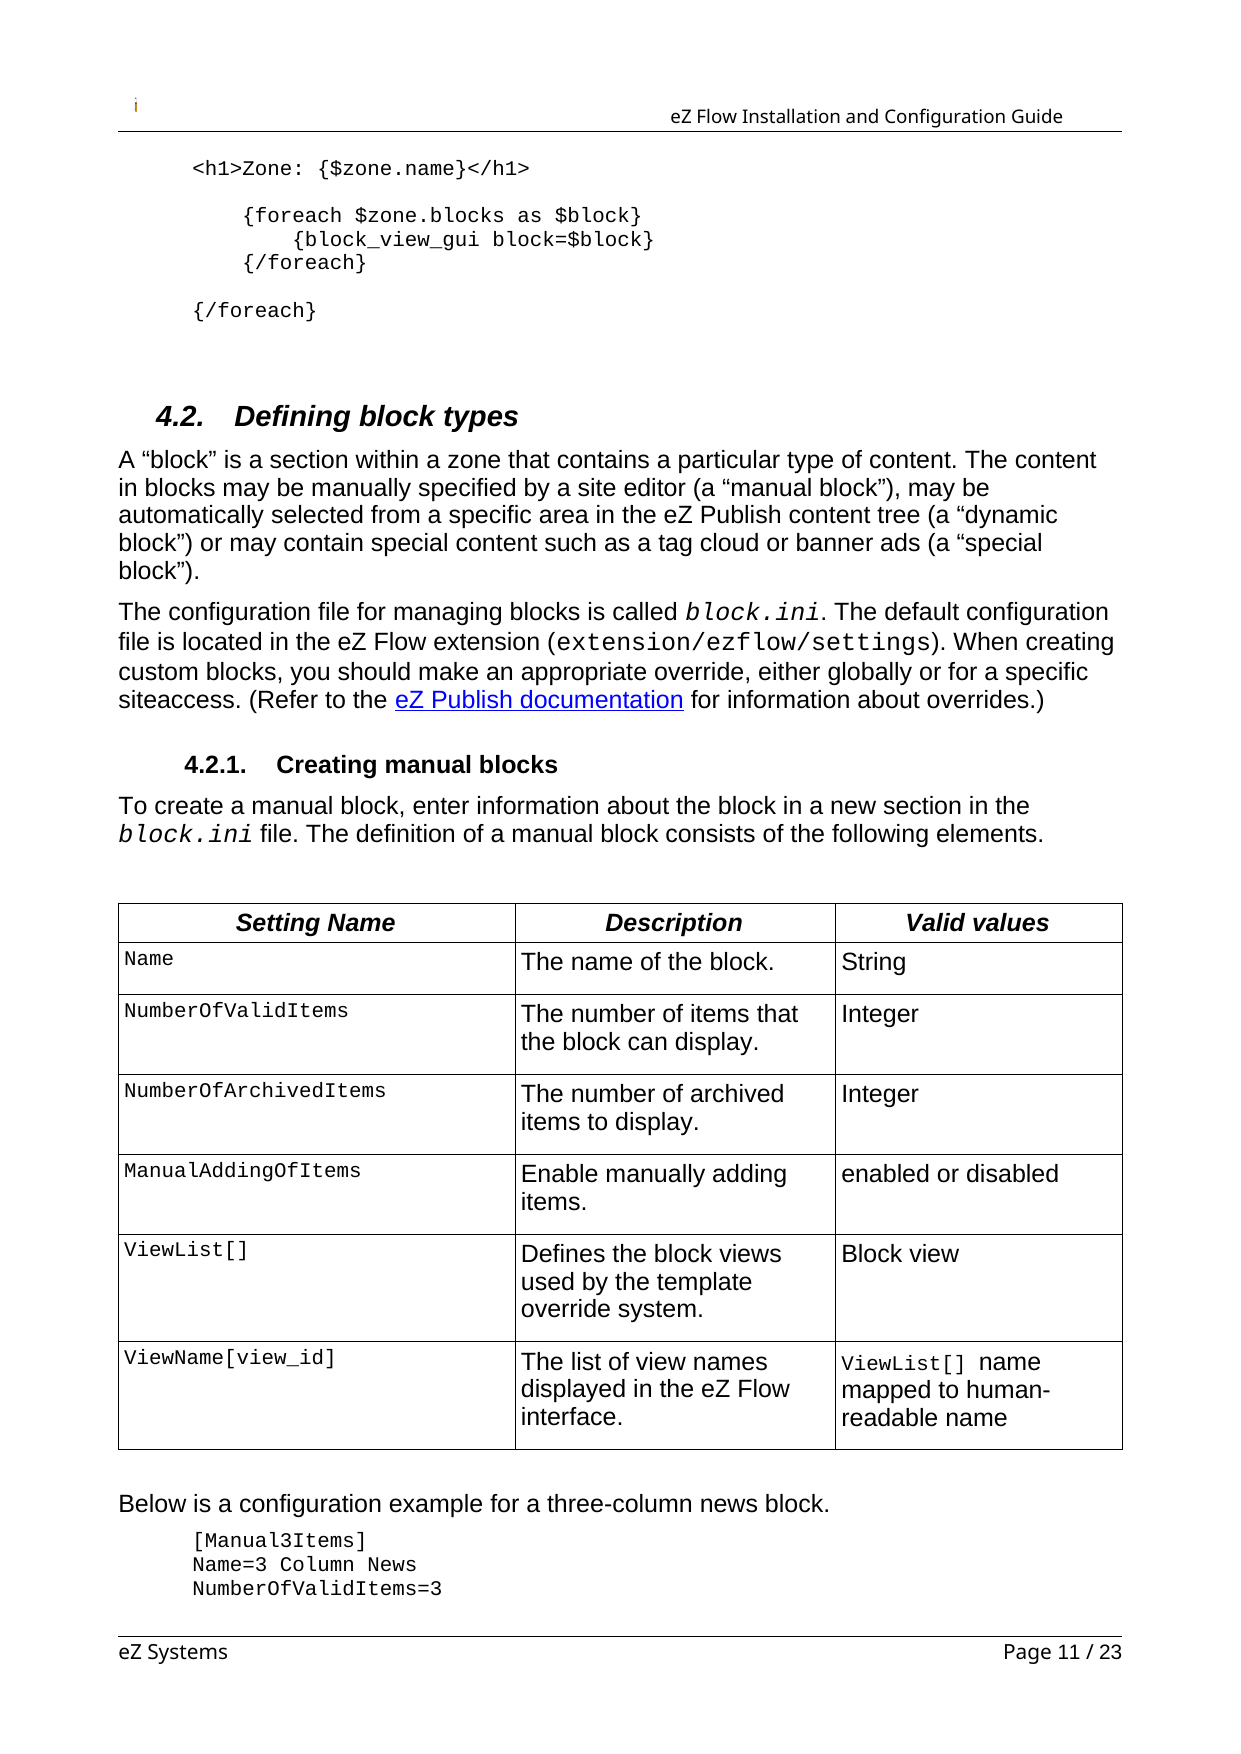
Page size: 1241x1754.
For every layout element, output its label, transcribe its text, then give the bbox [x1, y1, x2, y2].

text A “block” is a section within a zone that contains a particular type of content. The content in blocks may be manually specified by a site editor (a “manual block”), may be automatically selected from a specific area in the eZ Publish content tree (a “dynamic block”) or may contain special content such as a tag cloud or banner ads (a “special block”). [118, 446, 1122, 585]
table_cell ViewName[view_id] [119, 1342, 515, 1449]
table_cell Defines the block views used by the template override system. [516, 1235, 835, 1341]
text [Manual3Items] [118, 1530, 1122, 1554]
subtitle Defining block types [148, 400, 1122, 433]
text <h1>Zone: {$zone.name}</h1> [192, 158, 1122, 181]
text Below is a configuration example for a three-column news block. [118, 1490, 1122, 1518]
subtitle Creating manual blocks [177, 751, 1122, 779]
table_cell String [836, 943, 1122, 994]
table_cell Integer [836, 1075, 1122, 1154]
text {/foreach} [192, 299, 1122, 323]
text NumberOfValidItems=3 [192, 1577, 1122, 1601]
text {block_view_gui block=$block} [192, 229, 1122, 252]
table_cell ViewList[] name mapped to human-readable name [836, 1342, 1122, 1449]
table_cell NumberOfArchivedItems [119, 1075, 515, 1154]
table_cell The name of the block. [516, 943, 835, 994]
table_cell The number of archived items to display. [516, 1075, 835, 1154]
text The configuration file for managing blocks is called block.ini. The default configuration file is located in the eZ Flow extension (extension/ezflow/settings). When creating custom blocks, you should make an appropriate override, either globally or for a specific siteaccess. (Refer to the eZ Publish documentation for information about overrides.) [118, 598, 1122, 714]
table_cell ManualAddingOfItems [119, 1155, 515, 1234]
text To create a manual block, enter information about the block in a new section in the block.ini file. The definition of a manual block consists of the following elements. [118, 792, 1122, 849]
table_cell The list of view names displayed in the eZ Flow interface. [516, 1342, 835, 1449]
table_header Valid values [836, 904, 1122, 942]
text Name=3 Column News [192, 1554, 1122, 1577]
table_cell Enable manually adding items. [516, 1155, 835, 1234]
table_header Setting Name [119, 904, 515, 942]
table_cell NumberOfValidItems [119, 995, 515, 1074]
text {/foreach} [192, 252, 1122, 276]
table_cell Block view [836, 1235, 1122, 1341]
table_cell The number of items that the block can display. [516, 995, 835, 1074]
table_cell ViewList[] [119, 1235, 515, 1341]
table_cell Integer [836, 995, 1122, 1074]
table_cell enabled or disabled [836, 1155, 1122, 1234]
table_header Description [516, 904, 835, 942]
table_cell Name [119, 943, 515, 994]
text {foreach $zone.blocks as $block} [192, 205, 1122, 229]
